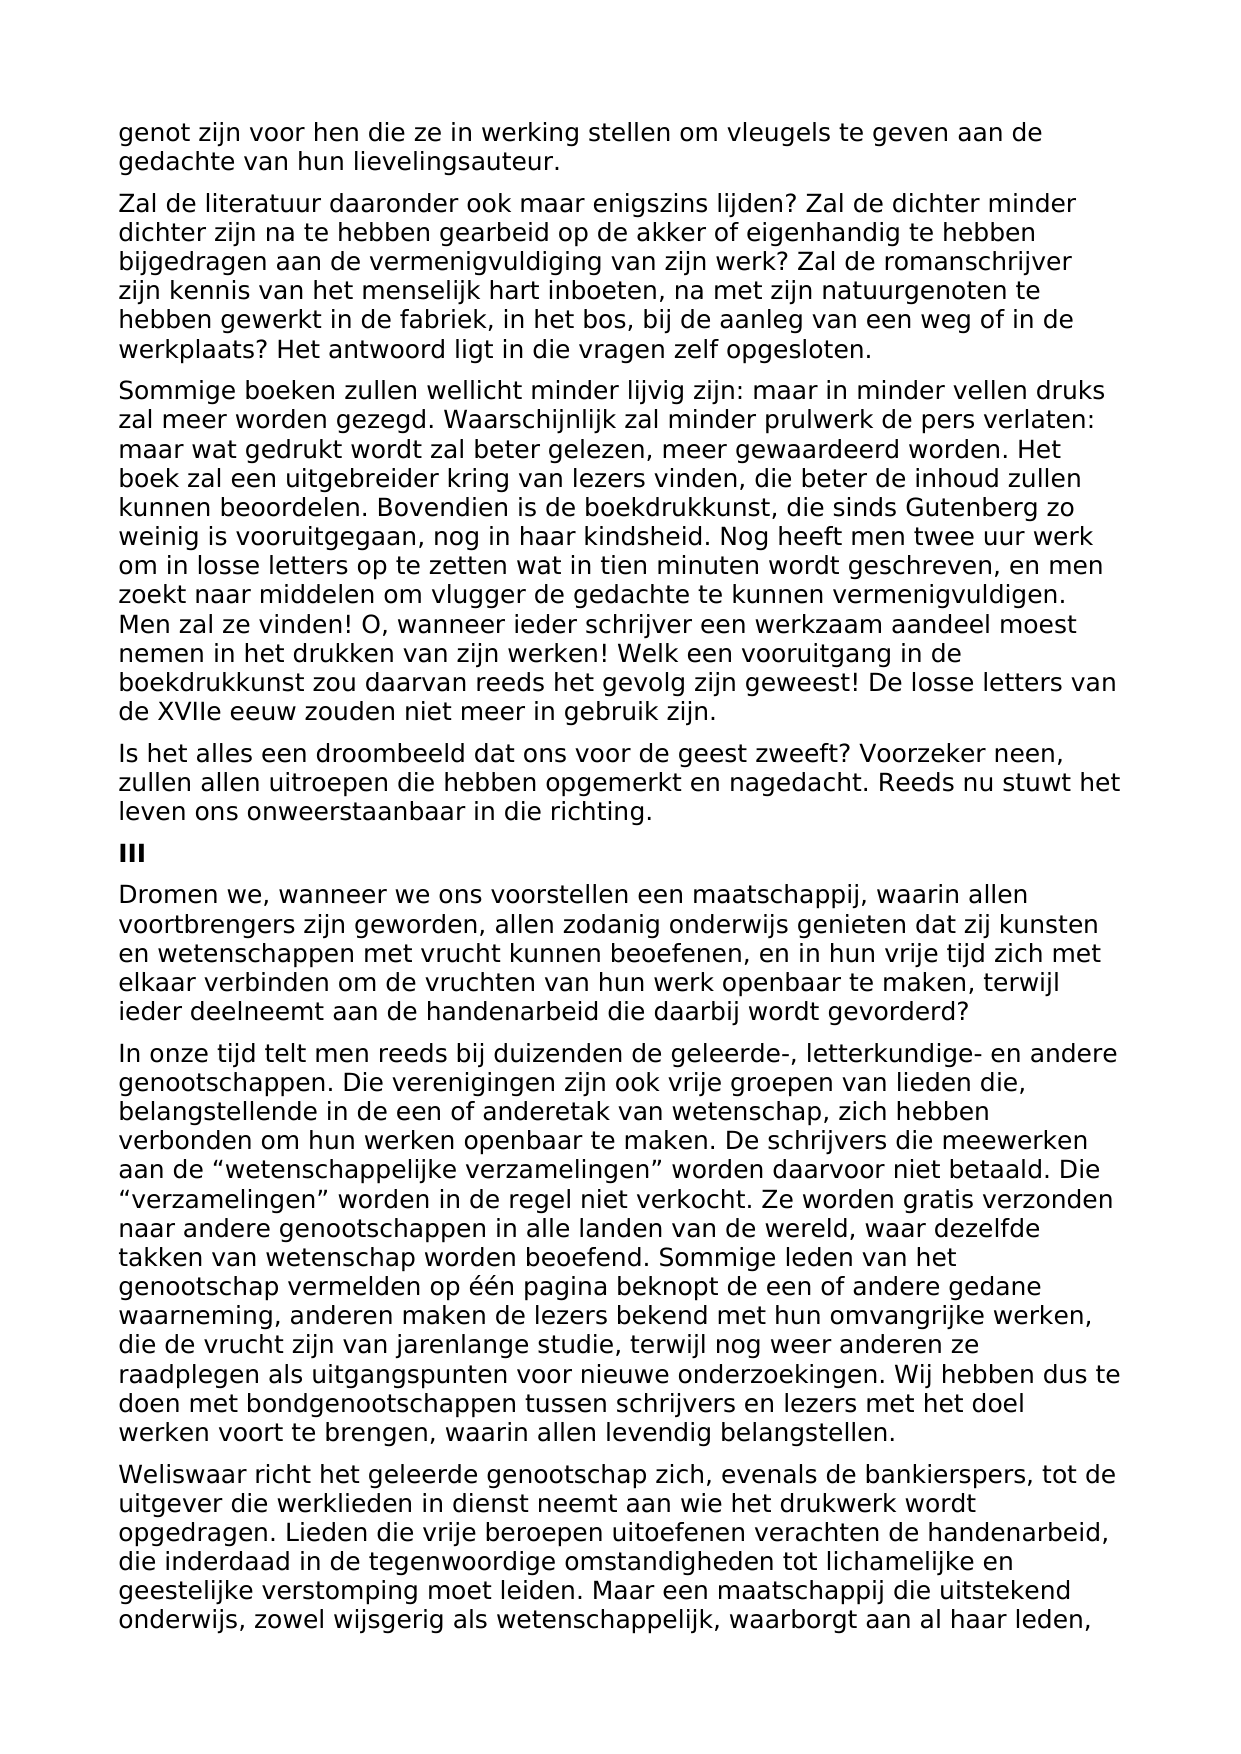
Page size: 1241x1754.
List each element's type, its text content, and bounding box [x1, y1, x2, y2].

text Sommige boeken zullen wellicht minder lijvig zijn: maar in minder vellen druks zal meer worden gezegd. Waarschijnlijk zal minder prulwerk de pers verlaten: maar wat gedrukt wordt zal beter gelezen, meer gewaardeerd worden. Het boek zal een uitgebreider kring van lezers vinden, die beter de inhoud zullen kunnen beoordelen. Bovendien is de boekdrukkunst, die sinds Gutenberg zo weinig is vooruitgegaan, nog in haar kindsheid. Nog heeft men twee uur werk om in losse letters op te zetten wat in tien minuten wordt geschreven, en men zoekt naar middelen om vlugger de gedachte te kunnen vermenigvuldigen. Men zal ze vinden! O, wanneer ieder schrijver een werkzaam aandeel moest nemen in het drukken van zijn werken! Welk een vooruitgang in de boekdrukkunst zou daarvan reeds het gevolg zijn geweest! De losse letters van de XVIIe eeuw zouden niet meer in gebruik zijn. [118, 376, 1122, 726]
text Weliswaar richt het geleerde genootschap zich, evenals de bankierspers, tot de uitgever die werklieden in dienst neemt aan wie het drukwerk wordt opgedragen. Lieden die vrije beroepen uitoefenen verachten de handenarbeid, die inderdaad in de tegenwoordige omstandigheden tot lichamelijke en geestelijke verstomping moet leiden. Maar een maatschappij die uitstekend onderwijs, zowel wijsgerig als wetenschappelijk, waarborgt aan al haar leden, [118, 1460, 1122, 1635]
text Dromen we, wanneer we ons voorstellen een maatschappij, waarin allen voortbrengers zijn geworden, allen zodanig onderwijs genieten dat zij kunsten en wetenschappen met vrucht kunnen beoefenen, en in hun vrije tijd zich met elkaar verbinden om de vruchten van hun werk openbaar te maken, terwijl ieder deelneemt aan de handenarbeid die daarbij wordt gevorderd? [118, 881, 1122, 1026]
text genot zijn voor hen die ze in werking stellen om vleugels te geven aan de gedachte van hun lievelingsauteur. [118, 118, 1122, 176]
text III [118, 839, 1122, 868]
text Zal de literatuur daaronder ook maar enigszins lijden? Zal de dichter minder dichter zijn na te hebben gearbeid op de akker of eigenhandig te hebben bijgedragen aan de vermenigvuldiging van zijn werk? Zal de romanschrijver zijn kennis van het menselijk hart inboeten, na met zijn natuurgenoten te hebben gewerkt in de fabriek, in het bos, bij de aanleg van een weg of in de werkplaats? Het antwoord ligt in die vragen zelf opgesloten. [118, 189, 1122, 364]
text Is het alles een droombeeld dat ons voor de geest zweeft? Voorzeker neen, zullen allen uitroepen die hebben opgemerkt en nagedacht. Reeds nu stuwt het leven ons onweerstaanbaar in die richting. [118, 739, 1122, 826]
text In onze tijd telt men reeds bij duizenden de geleerde-, letterkundige- en andere genootschappen. Die verenigingen zijn ook vrije groepen van lieden die, belangstellende in de een of anderetak van wetenschap, zich hebben verbonden om hun werken openbaar te maken. De schrijvers die meewerken aan de “wetenschappelijke verzamelingen” worden daarvoor niet betaald. Die “verzamelingen” worden in de regel niet verkocht. Ze worden gratis verzonden naar andere genootschappen in alle landen van de wereld, waar dezelfde takken van wetenschap worden beoefend. Sommige leden van het genootschap vermelden op één pagina beknopt de een of andere gedane waarneming, anderen maken de lezers bekend met hun omvangrijke werken, die de vrucht zijn van jarenlange studie, terwijl nog weer anderen ze raadplegen als uitgangspunten voor nieuwe onderzoekingen. Wij hebben dus te doen met bondgenootschappen tussen schrijvers en lezers met het doel werken voort te brengen, waarin allen levendig belangstellen. [118, 1039, 1122, 1447]
